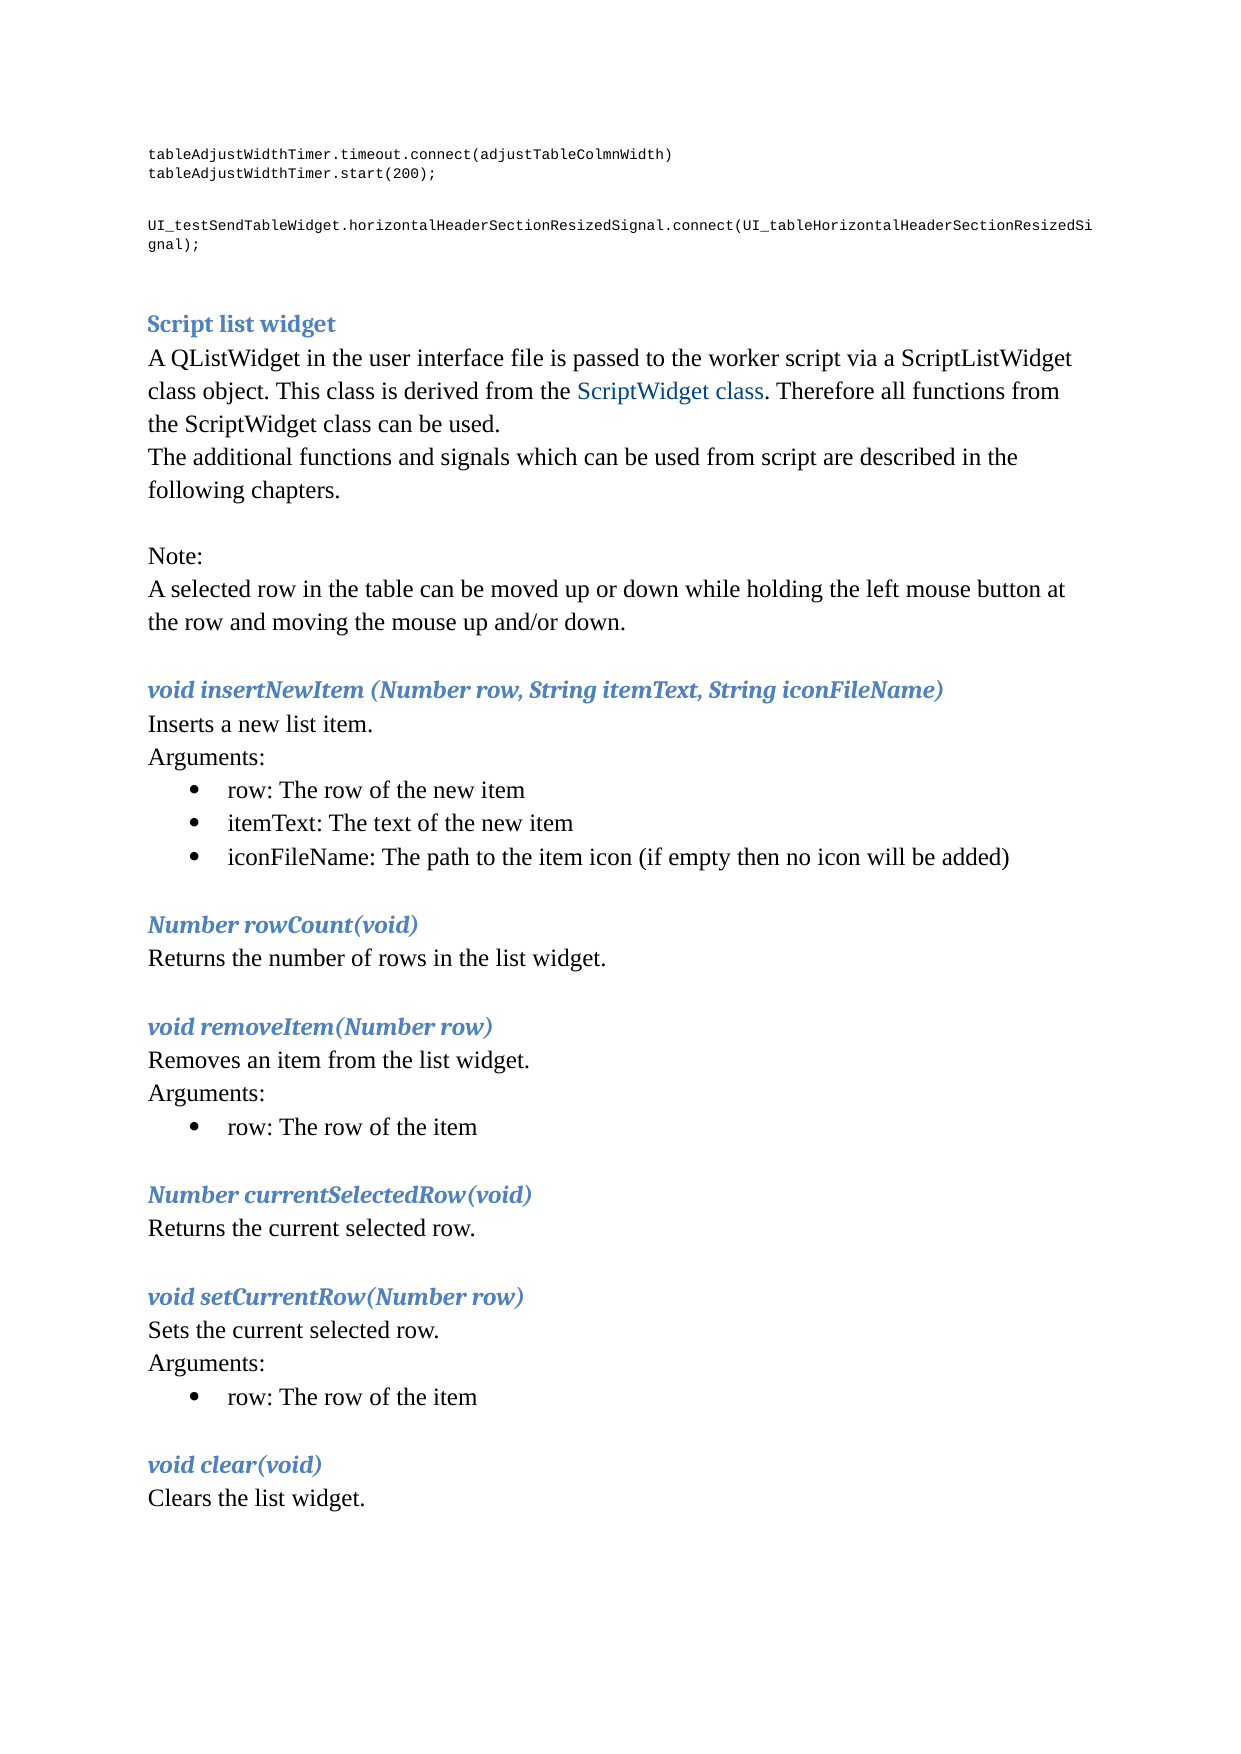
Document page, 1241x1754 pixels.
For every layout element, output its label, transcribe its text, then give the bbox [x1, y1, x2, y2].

text Inserts a new list item. [148, 709, 1093, 738]
subtitle Number currentSelectedRow(void) [148, 1181, 1093, 1209]
text UI_testSendTableWidget.horizontalHeaderSectionResizedSignal.connect(UI_tableHorizontalHeaderSectionResizedSignal); [148, 218, 1093, 254]
text Arguments: [148, 742, 1093, 771]
text tableAdjustWidthTimer.start(200); [148, 167, 1093, 183]
text Note: [148, 541, 1093, 570]
list row: The row of the item [190, 1382, 1093, 1410]
text Arguments: [148, 1078, 1093, 1107]
list row: The row of the item [190, 1112, 1093, 1140]
text A QListWidget in the user interface file is passed to the worker script via a ScriptListWidget class object. This class is derived from the ScriptWidget class. Therefore all functions from the ScriptWidget class can be used. [148, 343, 1093, 438]
subtitle Number rowCount(void) [148, 911, 1093, 939]
subtitle Script list widget [148, 310, 1093, 339]
subtitle void removeItem(Number row) [148, 1012, 1093, 1041]
text Arguments: [148, 1348, 1093, 1377]
text Sets the current selected row. [148, 1316, 1093, 1344]
text Returns the number of rows in the list widget. [148, 943, 1093, 972]
subtitle void clear(void) [148, 1451, 1093, 1479]
subtitle void insertNewItem (Number row, String itemText, String iconFileName) [148, 676, 1093, 705]
subtitle void setCurrentRow(Number row) [148, 1282, 1093, 1311]
text Returns the current selected row. [148, 1213, 1093, 1242]
list itemText: The text of the new item [190, 808, 1093, 837]
text A selected row in the table can be moved up or down while holding the left mouse button at the row and moving the mouse up and/or down. [148, 574, 1093, 636]
text Removes an item from the list widget. [148, 1046, 1093, 1074]
text tableAdjustWidthTimer.timeout.connect(adjustTableColmnWidth) [148, 148, 1093, 164]
list iconFileName: The path to the item icon (if empty then no icon will be added) [190, 842, 1093, 870]
text Clears the list widget. [148, 1483, 1093, 1512]
text The additional functions and signals which can be used from script are described in the following chapters. [148, 442, 1093, 504]
list row: The row of the new item [190, 776, 1093, 804]
